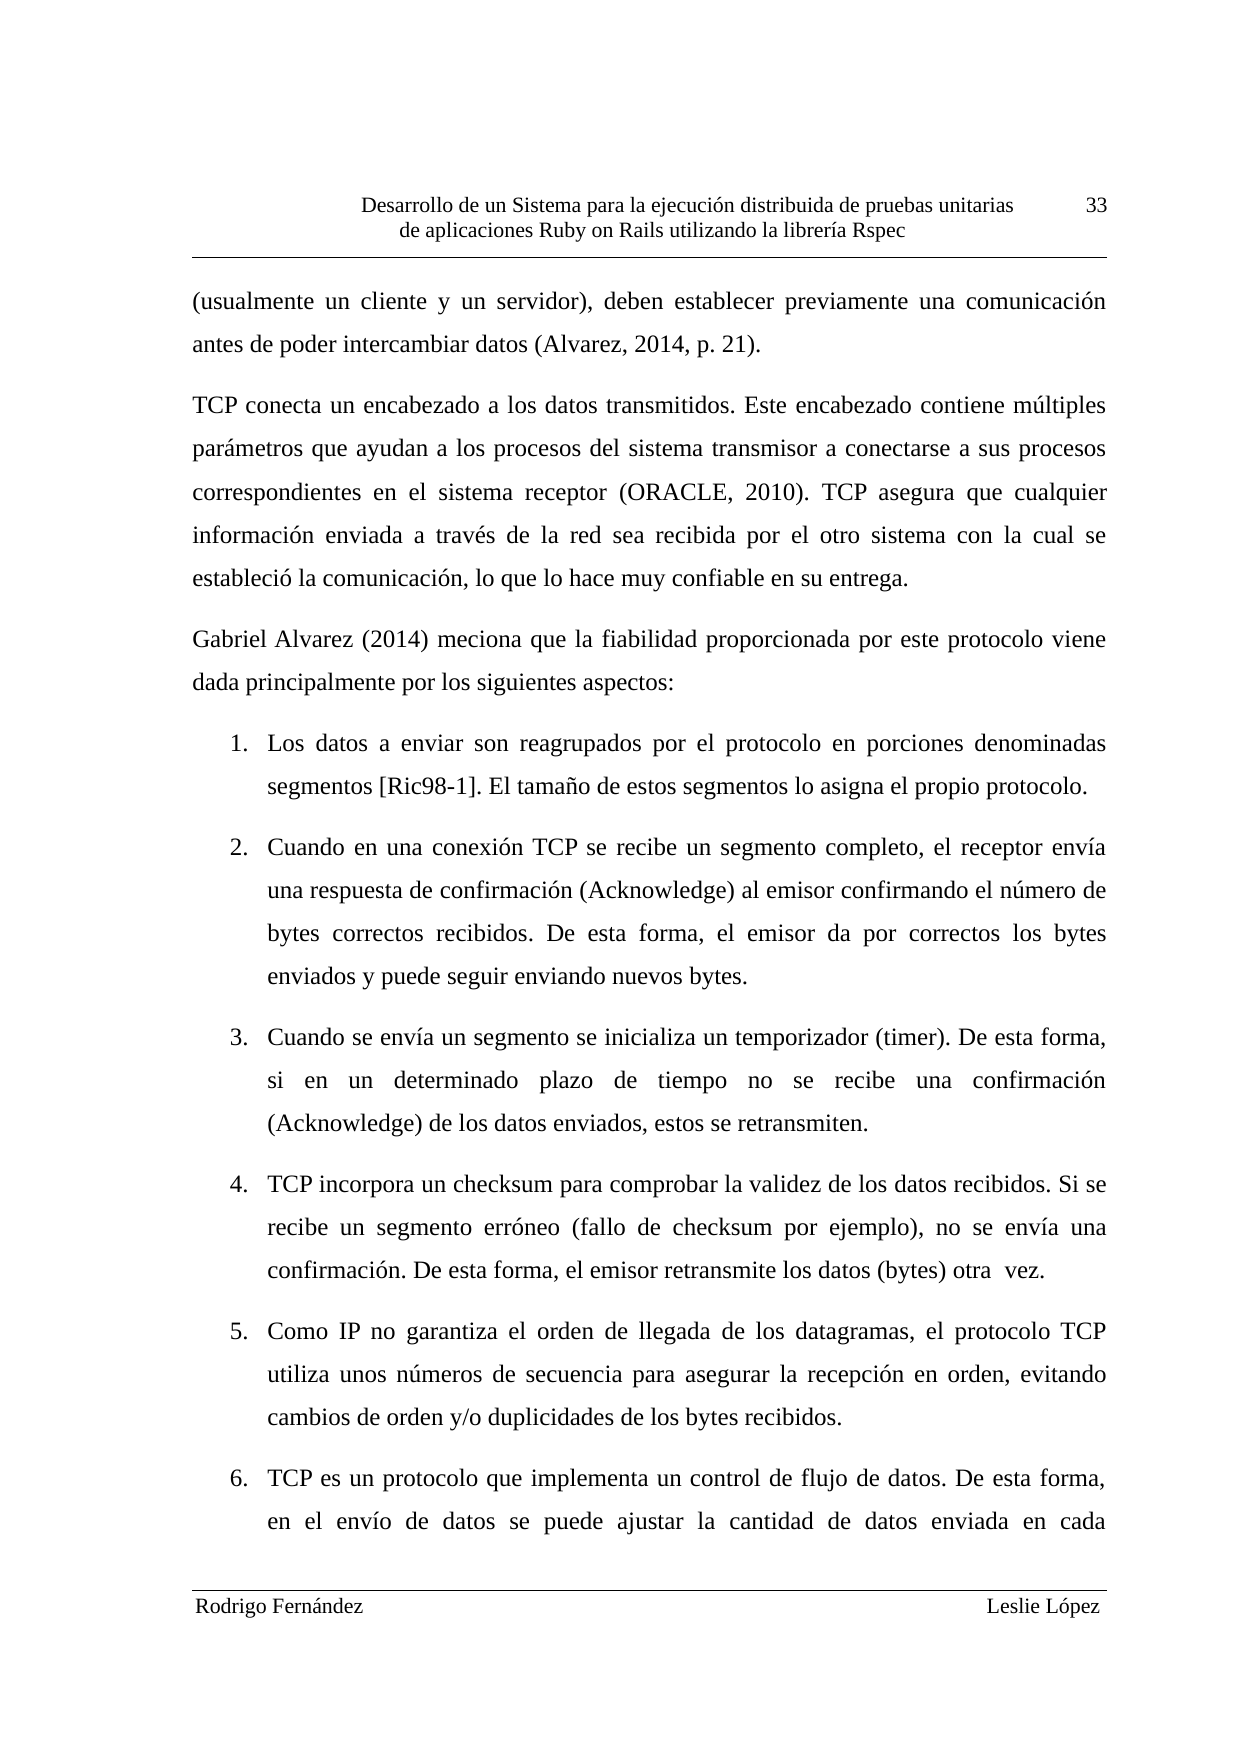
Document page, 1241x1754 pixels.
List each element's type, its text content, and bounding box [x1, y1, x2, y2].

list Cuando se envía un segmento se inicializa un temporizador (timer). De esta forma, si en un determinado plazo de tiempo no se recibe una confirmación (Acknowledge) de los datos enviados, estos se retransmiten. [229, 1022, 1107, 1137]
list Como IP no garantiza el orden de llegada de los datagramas, el protocolo TCP utiliza unos números de secuencia para asegurar la recepción en orden, evitando cambios de orden y/o duplicidades de los bytes recibidos. [229, 1316, 1107, 1431]
text (usualmente un cliente y un servidor), deben establecer previamente una comunicación antes de poder intercambiar datos (Alvarez, 2014, p. 21). [192, 286, 1107, 358]
list Cuando en una conexión TCP se recibe un segmento completo, el receptor envía una respuesta de confirmación (Acknowledge) al emisor confirmando el número de bytes correctos recibidos. De esta forma, el emisor da por correctos los bytes enviados y puede seguir enviando nuevos bytes. [229, 832, 1107, 990]
list Los datos a enviar son reagrupados por el protocolo en porciones denominadas segmentos [Ric98-1]. El tamaño de estos segmentos lo asigna el propio protocolo. [229, 728, 1107, 799]
text TCP conecta un encabezado a los datos transmitidos. Este encabezado contiene múltiples parámetros que ayudan a los procesos del sistema transmisor a conectarse a sus procesos correspondientes en el sistema receptor (ORACLE, 2010). TCP asegura que cualquier información enviada a través de la red sea recibida por el otro sistema con la cual se estableció la comunicación, lo que lo hace muy confiable en su entrega. [192, 390, 1107, 592]
list TCP incorpora un checksum para comprobar la validez de los datos recibidos. Si se recibe un segmento erróneo (fallo de checksum por ejemplo), no se envía una confirmación. De esta forma, el emisor retransmite los datos (bytes) otra vez. [229, 1169, 1107, 1284]
list TCP es un protocolo que implementa un control de flujo de datos. De esta forma, en el envío de datos se puede ajustar la cantidad de datos enviada en cada [229, 1463, 1107, 1535]
text Gabriel Alvarez (2014)⁠ meciona que la fiabilidad proporcionada por este protocolo viene dada principalmente por los siguientes aspectos: [192, 624, 1107, 696]
